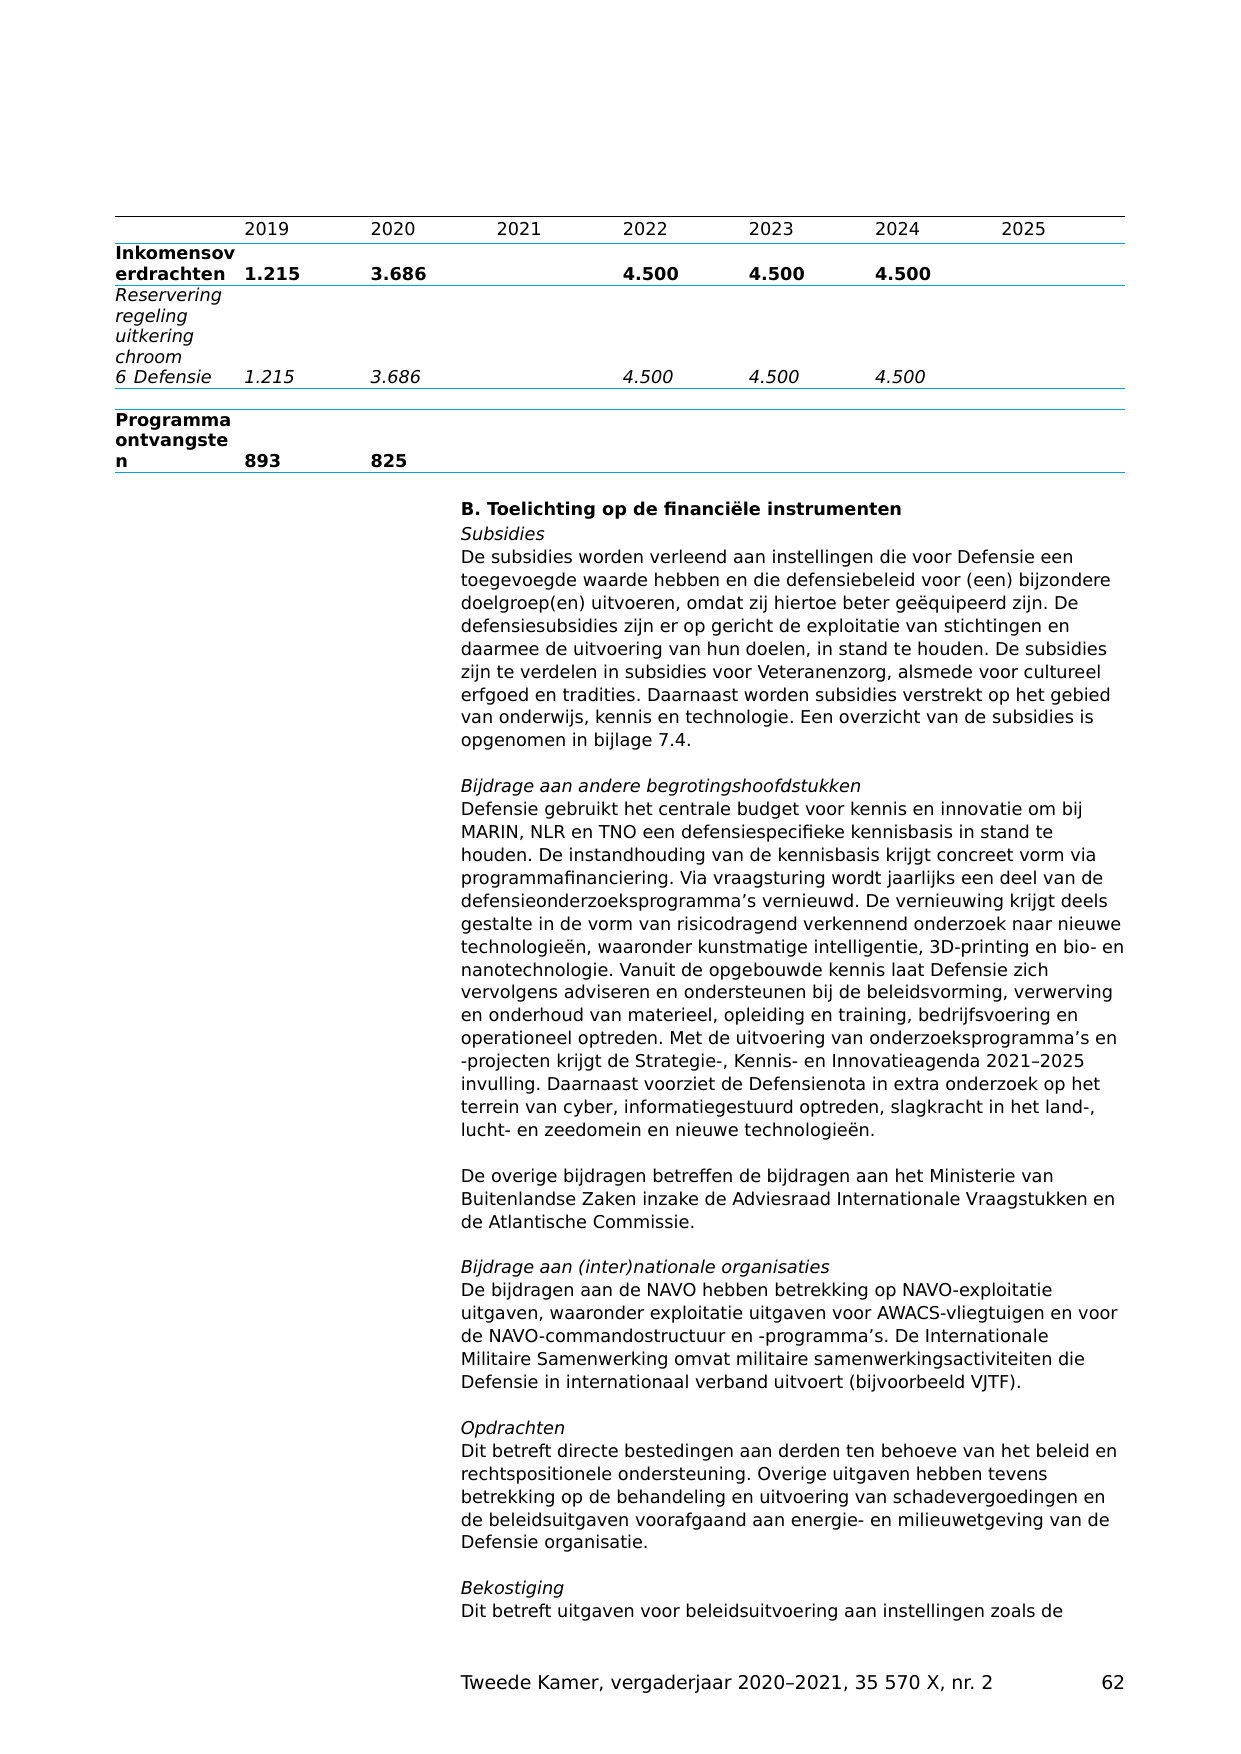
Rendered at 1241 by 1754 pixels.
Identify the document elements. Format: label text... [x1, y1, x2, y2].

table_cell [746, 389, 872, 409]
table_cell 2019 [241, 217, 367, 243]
table_cell Programmaontvangsten [115, 410, 241, 472]
text Opdrachten Dit betreft directe bestedingen aan derden ten behoeve van het beleid en rechtspositionele ondersteuning. Overige uitgaven hebben tevens betrekking op de behandeling en uitvoering van schadevergoedingen en de beleidsuitgaven voorafgaand aan energie- en milieuwetgeving van de Defensie organisatie. [461, 1416, 1125, 1553]
table_cell [998, 244, 1125, 284]
table_cell 1.215 [241, 286, 367, 388]
table_cell 4.500 [746, 244, 872, 284]
table_cell [494, 244, 620, 284]
table_cell [620, 410, 746, 472]
table_cell [998, 410, 1125, 472]
text Bijdrage aan andere begrotingshoofdstukken Defensie gebruikt het centrale budget voor kennis en innovatie om bij MARIN, NLR en TNO een defensiespecifieke kennisbasis in stand te houden. De instandhouding van de kennisbasis krijgt concreet vorm via programmafinanciering. Via vraagsturing wordt jaarlijks een deel van de defensieonderzoeksprogramma’s vernieuwd. De vernieuwing krijgt deels gestalte in de vorm van risicodragend verkennend onderzoek naar nieuwe technologieën, waaronder kunstmatige intelligentie, 3D-printing en bio- en nanotechnologie. Vanuit de opgebouwde kennis laat Defensie zich vervolgens adviseren en ondersteunen bij de beleidsvorming, verwerving en onderhoud van materieel, opleiding en training, bedrijfsvoering en operationeel optreden. Met de uitvoering van onderzoeksprogramma’s en -projecten krijgt de Strategie-, Kennis- en Innovatieagenda 2021–2025 invulling. Daarnaast voorziet de Defensienota in extra onderzoek op het terrein van cyber, informatiegestuurd optreden, slagkracht in het land-, lucht- en zeedomein en nieuwe technologieën. [461, 774, 1125, 1141]
table_header Tabel 27 Budgettaire gevolgen artikel 9 Algemeen (bedragen x € 1.000) [115, 191, 1125, 216]
table_cell 4.500 [872, 286, 998, 388]
table_cell [746, 410, 872, 472]
table_cell [368, 389, 493, 409]
table_cell 2024 [872, 217, 998, 243]
table_cell [241, 389, 367, 409]
table_cell [998, 389, 1125, 409]
table_cell 4.500 [620, 244, 746, 284]
text Subsidies De subsidies worden verleend aan instellingen die voor Defensie een toegevoegde waarde hebben en die defensiebeleid voor (een) bijzondere doelgroep(en) uitvoeren, omdat zij hiertoe beter geëquipeerd zijn. De defensiesubsidies zijn er op gericht de exploitatie van stichtingen en daarmee de uitvoering van hun doelen, in stand te houden. De subsidies zijn te verdelen in subsidies voor Veteranenzorg, alsmede voor cultureel erfgoed en tradities. Daarnaast worden subsidies verstrekt op het gebied van onderwijs, kennis en technologie. Een overzicht van de subsidies is opgenomen in bijlage 7.4. [461, 522, 1125, 751]
text Bekostiging Dit betreft uitgaven voor beleidsuitvoering aan instellingen zoals de [461, 1576, 1125, 1622]
table_cell 1.215 [241, 244, 367, 284]
table_cell Reservering regeling uitkering chroom 6 Defensie [115, 286, 241, 388]
table_cell [872, 410, 998, 472]
table_cell [620, 389, 746, 409]
text B. Toelichting op de financiële instrumenten [461, 497, 1125, 520]
table_cell [115, 217, 241, 243]
table_cell [494, 389, 620, 409]
text De overige bijdragen betreffen de bijdragen aan het Ministerie van Buitenlandse Zaken inzake de Adviesraad Internationale Vraagstukken en de Atlantische Commissie. [461, 1164, 1125, 1233]
table_cell 3.686 [368, 286, 493, 388]
table_cell 2023 [746, 217, 872, 243]
table_cell [494, 286, 620, 388]
table_cell 4.500 [620, 286, 746, 388]
table_cell [115, 389, 241, 409]
table_cell [998, 286, 1125, 388]
table_cell 2021 [494, 217, 620, 243]
table_cell 2025 [998, 217, 1125, 243]
table_cell 4.500 [872, 244, 998, 284]
table_cell 825 [368, 410, 493, 472]
table_cell 3.686 [368, 244, 493, 284]
table_cell [872, 389, 998, 409]
text Bijdrage aan (inter)nationale organisaties De bijdragen aan de NAVO hebben betrekking op NAVO-exploitatie uitgaven, waaronder exploitatie uitgaven voor AWACS-vliegtuigen en voor de NAVO-commandostructuur en -programma’s. De Internationale Militaire Samenwerking omvat militaire samenwerkingsactiviteiten die Defensie in internationaal verband uitvoert (bijvoorbeeld VJTF). [461, 1256, 1125, 1393]
table_cell [494, 410, 620, 472]
table_cell 2020 [368, 217, 493, 243]
table_cell Inkomensoverdrachten [115, 244, 241, 284]
table_cell 2022 [620, 217, 746, 243]
table_cell 4.500 [746, 286, 872, 388]
table_cell 893 [241, 410, 367, 472]
